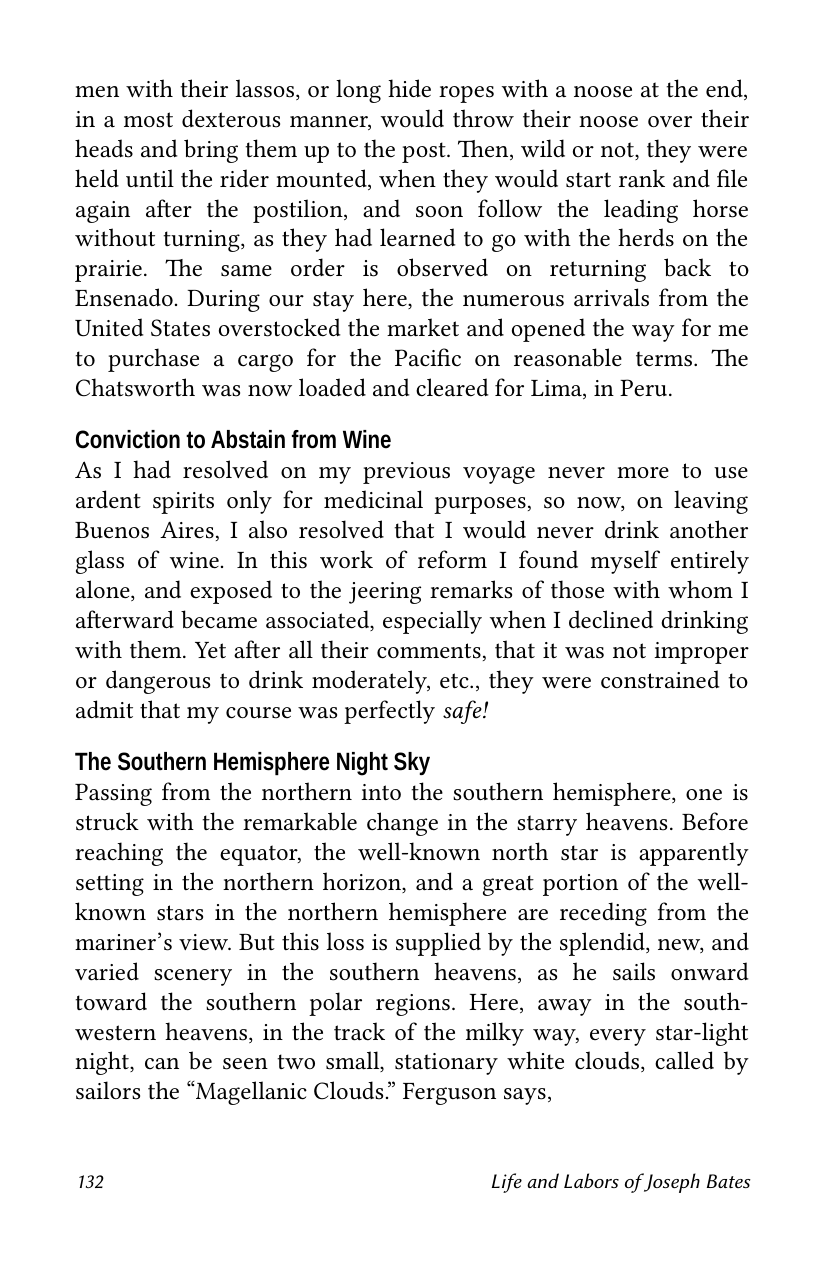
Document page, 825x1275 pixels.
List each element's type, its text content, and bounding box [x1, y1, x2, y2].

subtitle Conviction to Abstain from Wine [75, 425, 750, 453]
text Passing from the northern into the southern hemisphere, one is struck with the remarkable change in the starry heavens. Before reaching the equator, the well-known north star is apparently setting in the northern horizon, and a great portion of the well-known stars in the northern hemisphere are receding from the mariner’s view. But this loss is supplied by the splendid, new, and varied scenery in the southern heavens, as he sails onward toward the southern polar regions. Here, away in the south-western heavens, in the track of the milky way, every star-light night, can be seen two small, stationary white clouds, called by sailors the “Magellanic Clouds.” Ferguson says, [75, 778, 750, 1106]
subtitle The Southern Hemisphere Night Sky [75, 747, 750, 775]
text men with their lassos, or long hide ropes with a noose at the end, in a most dexterous manner, would throw their noose over their heads and bring them up to the post. Then, wild or not, they were held until the rider mounted, when they would start rank and file again after the postilion, and soon follow the leading horse without turning, as they had learned to go with the herds on the prairie. The same order is observed on returning back to Ensenado. During our stay here, the numerous arrivals from the United States overstocked the market and opened the way for me to purchase a cargo for the Pacific on reasonable terms. The Chatsworth was now loaded and cleared for Lima, in Peru. [75, 75, 750, 402]
text As I had resolved on my previous voyage never more to use ardent spirits only for medicinal purposes, so now, on leaving Buenos Aires, I also resolved that I would never drink another glass of wine. In this work of reform I found myself entirely alone, and exposed to the jeering remarks of those with whom I afterward became associated, especially when I declined drinking with them. Yet after all their comments, that it was not improper or dangerous to drink moderately, etc., they were constrained to admit that my course was perfectly safe! [75, 457, 750, 724]
